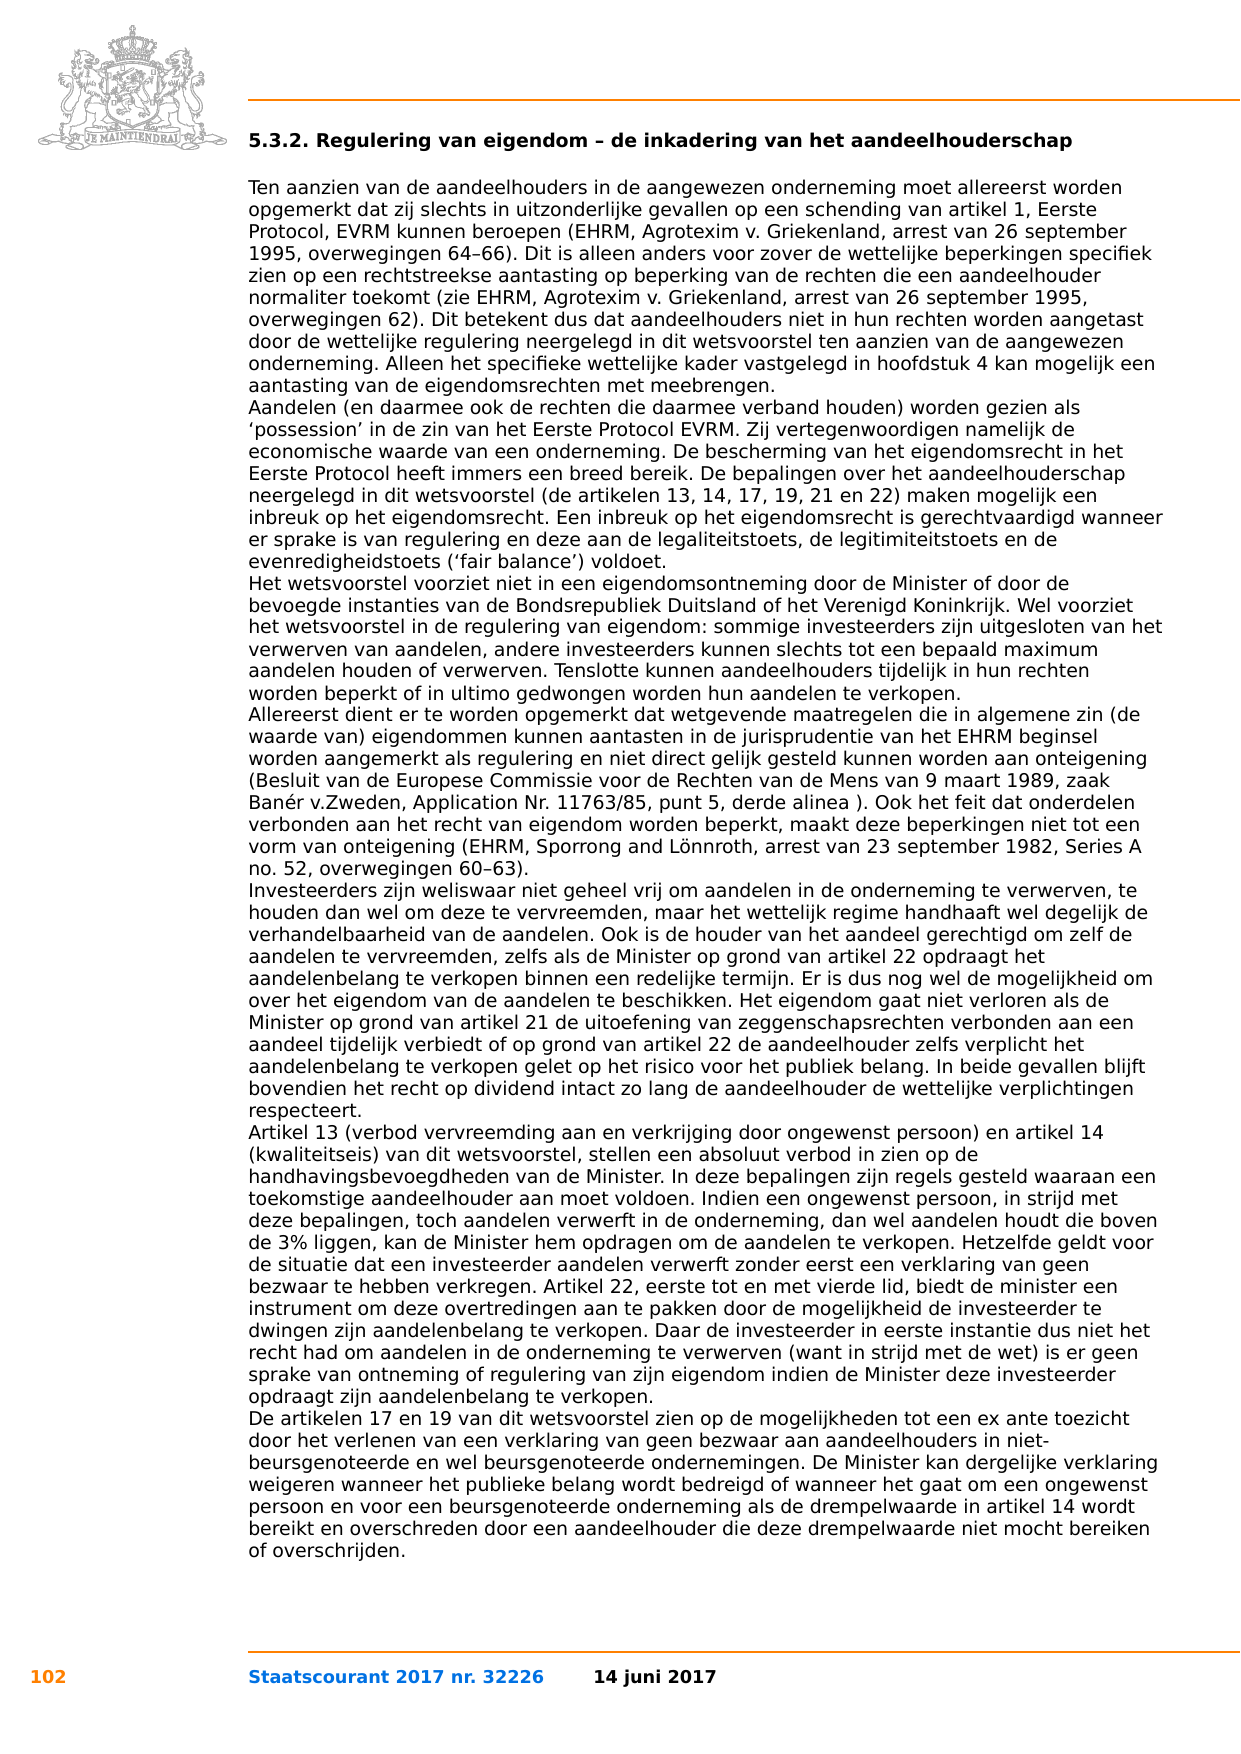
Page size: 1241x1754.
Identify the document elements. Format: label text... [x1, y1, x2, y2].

text Ten aanzien van de aandeelhouders in de aangewezen onderneming moet allereerst worden opgemerkt dat zij slechts in uitzonderlijke gevallen op een schending van artikel 1, Eerste Protocol, EVRM kunnen beroepen (EHRM, Agrotexim v. Griekenland, arrest van 26 september 1995, overwegingen 64–66). Dit is alleen anders voor zover de wettelijke beperkingen specifiek zien op een rechtstreekse aantasting op beperking van de rechten die een aandeelhouder normaliter toekomt (zie EHRM, Agrotexim v. Griekenland, arrest van 26 september 1995, overwegingen 62). Dit betekent dus dat aandeelhouders niet in hun rechten worden aangetast door de wettelijke regulering neergelegd in dit wetsvoorstel ten aanzien van de aangewezen onderneming. Alleen het specifieke wettelijke kader vastgelegd in hoofdstuk 4 kan mogelijk een aantasting van de eigendomsrechten met meebrengen. [248, 177, 1163, 397]
picture [38, 25, 227, 150]
text Investeerders zijn weliswaar niet geheel vrij om aandelen in de onderneming te verwerven, te houden dan wel om deze te vervreemden, maar het wettelijk regime handhaaft wel degelijk de verhandelbaarheid van de aandelen. Ook is de houder van het aandeel gerechtigd om zelf de aandelen te vervreemden, zelfs als de Minister op grond van artikel 22 opdraagt het aandelenbelang te verkopen binnen een redelijke termijn. Er is dus nog wel de mogelijkheid om over het eigendom van de aandelen te beschikken. Het eigendom gaat niet verloren als de Minister op grond van artikel 21 de uitoefening van zeggenschapsrechten verbonden aan een aandeel tijdelijk verbiedt of op grond van artikel 22 de aandeelhouder zelfs verplicht het aandelenbelang te verkopen gelet op het risico voor het publiek belang. In beide gevallen blijft bovendien het recht op dividend intact zo lang de aandeelhouder de wettelijke verplichtingen respecteert. [248, 880, 1163, 1122]
text Aandelen (en daarmee ook de rechten die daarmee verband houden) worden gezien als ‘possession’ in de zin van het Eerste Protocol EVRM. Zij vertegenwoordigen namelijk de economische waarde van een onderneming. De bescherming van het eigendomsrecht in het Eerste Protocol heeft immers een breed bereik. De bepalingen over het aandeelhouderschap neergelegd in dit wetsvoorstel (de artikelen 13, 14, 17, 19, 21 en 22) maken mogelijk een inbreuk op het eigendomsrecht. Een inbreuk op het eigendomsrecht is gerechtvaardigd wanneer er sprake is van regulering en deze aan de legaliteitstoets, de legitimiteitstoets en de evenredigheidstoets (‘fair balance’) voldoet. [248, 397, 1163, 572]
text Allereerst dient er te worden opgemerkt dat wetgevende maatregelen die in algemene zin (de waarde van) eigendommen kunnen aantasten in de jurisprudentie van het EHRM beginsel worden aangemerkt als regulering en niet direct gelijk gesteld kunnen worden aan onteigening (Besluit van de Europese Commissie voor de Rechten van de Mens van 9 maart 1989, zaak Banér v.Zweden, Application Nr. 11763/85, punt 5, derde alinea ). Ook het feit dat onderdelen verbonden aan het recht van eigendom worden beperkt, maakt deze beperkingen niet tot een vorm van onteigening (EHRM, Sporrong and Lönnroth, arrest van 23 september 1982, Series A no. 52, overwegingen 60–63). [248, 704, 1163, 880]
text De artikelen 17 en 19 van dit wetsvoorstel zien op de mogelijkheden tot een ex ante toezicht door het verlenen van een verklaring van geen bezwaar aan aandeelhouders in niet-beursgenoteerde en wel beursgenoteerde ondernemingen. De Minister kan dergelijke verklaring weigeren wanneer het publieke belang wordt bedreigd of wanneer het gaat om een ongewenst persoon en voor een beursgenoteerde onderneming als de drempelwaarde in artikel 14 wordt bereikt en overschreden door een aandeelhouder die deze drempelwaarde niet mocht bereiken of overschrijden. [248, 1408, 1163, 1562]
text Artikel 13 (verbod vervreemding aan en verkrijging door ongewenst persoon) en artikel 14 (kwaliteitseis) van dit wetsvoorstel, stellen een absoluut verbod in zien op de handhavingsbevoegdheden van de Minister. In deze bepalingen zijn regels gesteld waaraan een toekomstige aandeelhouder aan moet voldoen. Indien een ongewenst persoon, in strijd met deze bepalingen, toch aandelen verwerft in de onderneming, dan wel aandelen houdt die boven de 3% liggen, kan de Minister hem opdragen om de aandelen te verkopen. Hetzelfde geldt voor de situatie dat een investeerder aandelen verwerft zonder eerst een verklaring van geen bezwaar te hebben verkregen. Artikel 22, eerste tot en met vierde lid, biedt de minister een instrument om deze overtredingen aan te pakken door de mogelijkheid de investeerder te dwingen zijn aandelenbelang te verkopen. Daar de investeerder in eerste instantie dus niet het recht had om aandelen in de onderneming te verwerven (want in strijd met de wet) is er geen sprake van ontneming of regulering van zijn eigendom indien de Minister deze investeerder opdraagt zijn aandelenbelang te verkopen. [248, 1122, 1163, 1408]
text Het wetsvoorstel voorziet niet in een eigendomsontneming door de Minister of door de bevoegde instanties van de Bondsrepubliek Duitsland of het Verenigd Koninkrijk. Wel voorziet het wetsvoorstel in de regulering van eigendom: sommige investeerders zijn uitgesloten van het verwerven van aandelen, andere investeerders kunnen slechts tot een bepaald maximum aandelen houden of verwerven. Tenslotte kunnen aandeelhouders tijdelijk in hun rechten worden beperkt of in ultimo gedwongen worden hun aandelen te verkopen. [248, 572, 1163, 704]
subtitle 5.3.2. Regulering van eigendom – de inkadering van het aandeelhouderschap [248, 130, 1163, 152]
